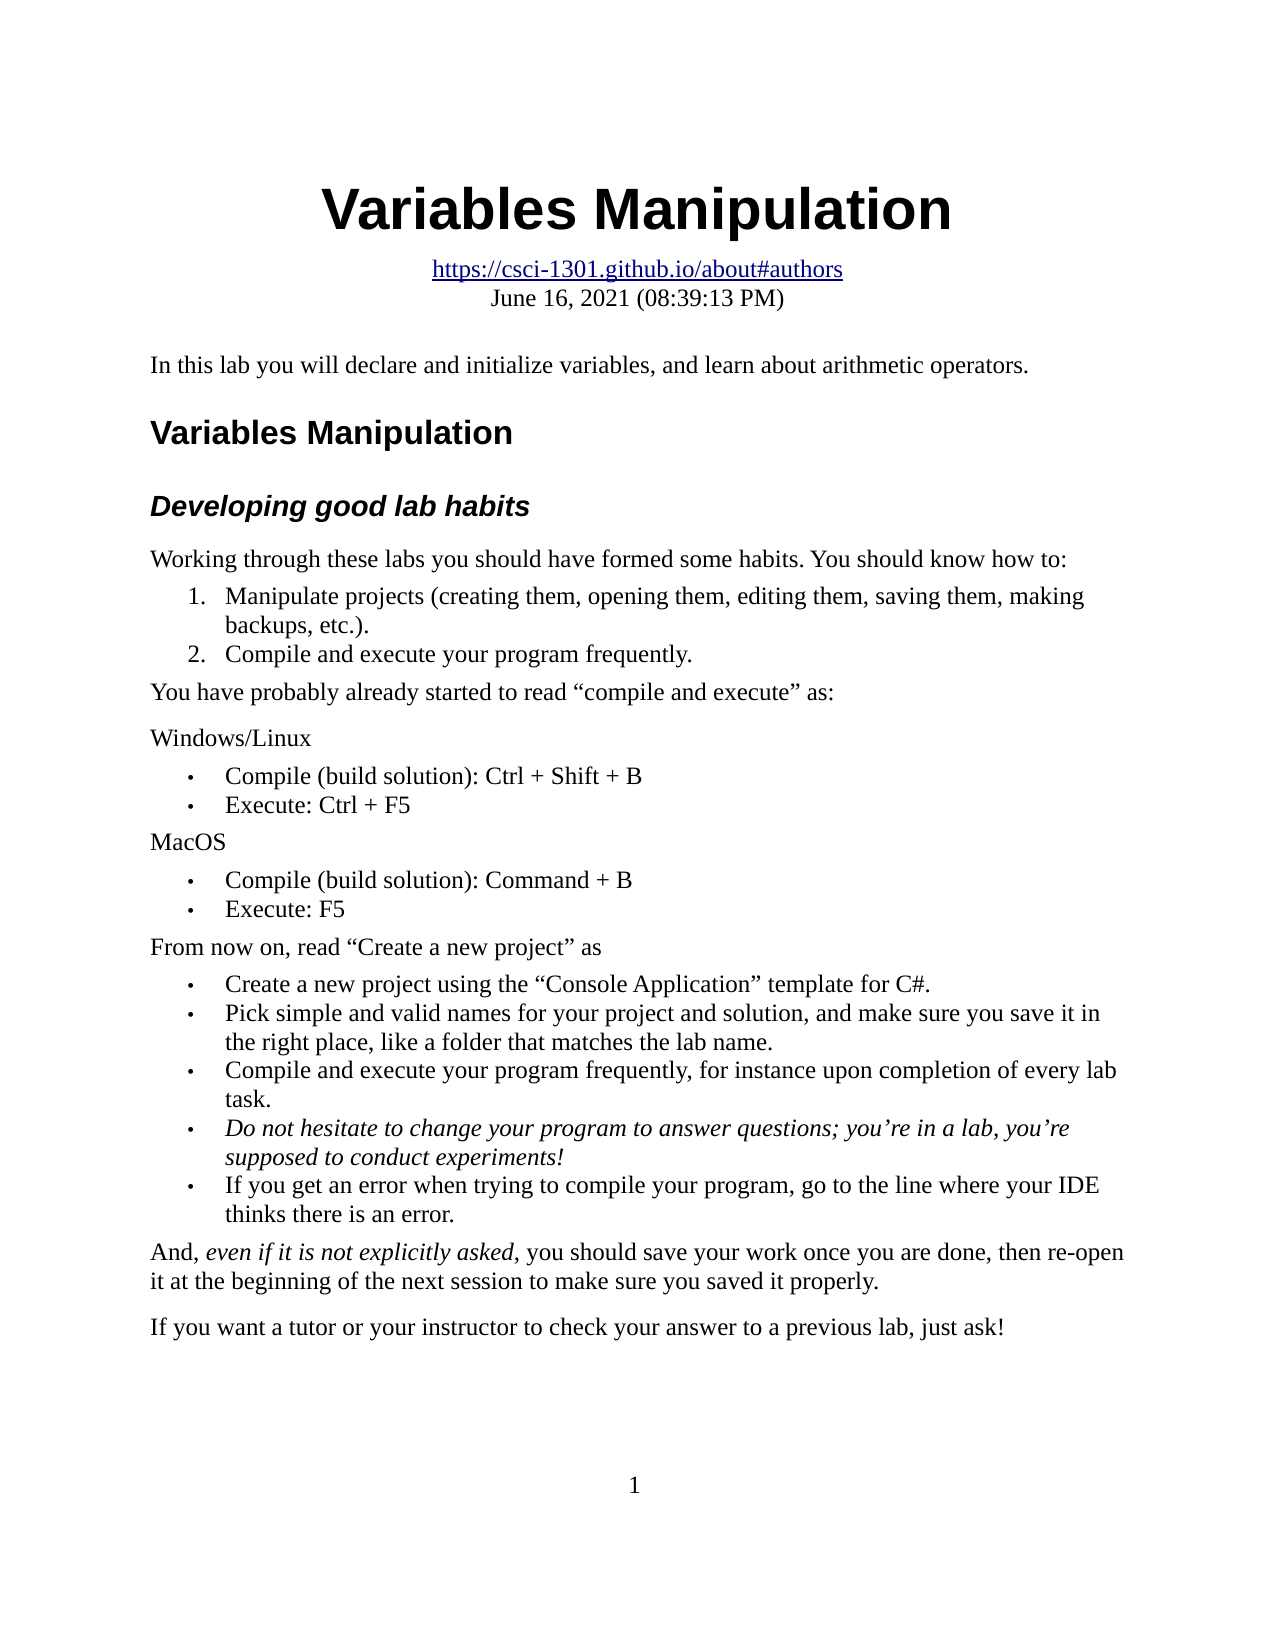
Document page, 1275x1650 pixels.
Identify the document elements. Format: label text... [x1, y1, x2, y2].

list Compile (build solution): Command + B [187, 865, 1125, 894]
text Windows/Linux [150, 723, 1125, 752]
list Compile and execute your program frequently. [187, 639, 1125, 668]
list Manipulate projects (creating them, opening them, editing them, saving them, making backups, etc.). [187, 581, 1125, 639]
list Pick simple and valid names for your project and solution, and make sure you save it in the right place, like a folder that matches the lab name. [187, 998, 1125, 1056]
list If you get an error when trying to compile your program, go to the line where your IDE thinks there is an error. [187, 1171, 1125, 1228]
text You have probably already started to read “compile and execute” as: [150, 677, 1125, 705]
text MacOS [150, 827, 1125, 856]
title Variables Manipulation [150, 175, 1125, 242]
subtitle Variables Manipulation [150, 412, 1125, 451]
text If you want a tutor or your instructor to check your answer to a previous lab, just ask! [150, 1312, 1125, 1341]
text And, even if it is not explicitly asked, you should save your work once you are done, then re-open it at the beginning of the next session to make sure you saved it properly. [150, 1237, 1125, 1294]
subtitle Developing good lab habits [150, 489, 1125, 522]
text From now on, read “Create a new project” as [150, 932, 1125, 960]
text June 16, 2021 (08:39:13 PM) [150, 283, 1125, 312]
list Compile and execute your program frequently, for instance upon completion of every lab task. [187, 1056, 1125, 1113]
list Do not hesitate to change your program to answer questions; you’re in a lab, you’re supposed to conduct experiments! [187, 1113, 1125, 1171]
text In this lab you will declare and initialize variables, and learn about arithmetic operators. [150, 350, 1125, 378]
text https://csci-1301.github.io/about#authors [150, 254, 1125, 283]
list Compile (build solution): Ctrl + Shift + B [187, 761, 1125, 790]
list Execute: F5 [187, 894, 1125, 923]
list Execute: Ctrl + F5 [187, 790, 1125, 818]
text Working through these labs you should have formed some habits. You should know how to: [150, 544, 1125, 572]
list Create a new project using the “Console Application” template for C#. [187, 969, 1125, 998]
